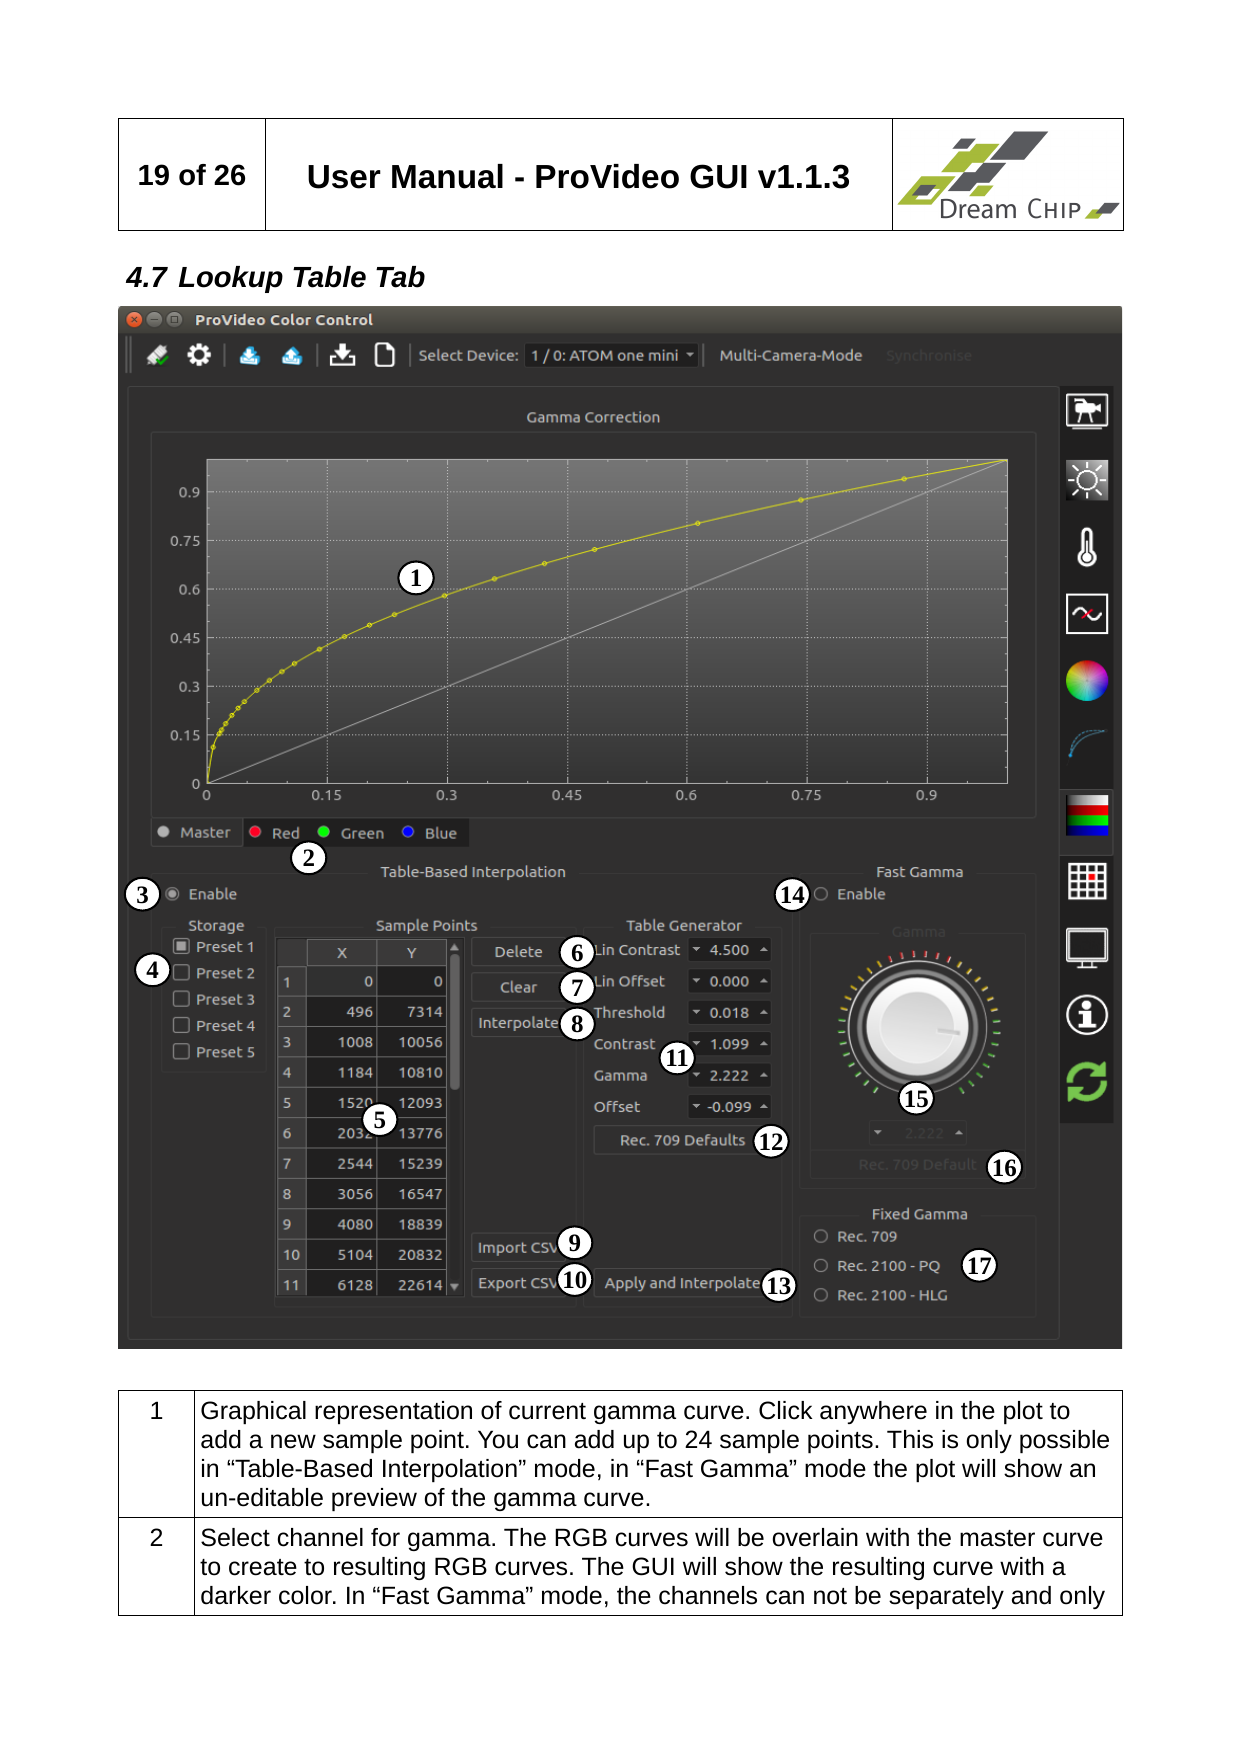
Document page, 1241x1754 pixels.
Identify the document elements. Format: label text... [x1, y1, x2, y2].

subtitle Lookup Table Tab [118, 260, 1122, 293]
picture [118, 306, 1123, 1349]
picture [897, 130, 1120, 220]
table_header Graphical representation of current gamma curve. Click anywhere in the plot to add a new sample point. You can add up to 24 sample points. This is only possible in “Table-Based Interpolation” mode, in “Fast Gamma” mode the plot will show an un-editable preview of the gamma curve. [195, 1391, 1122, 1517]
table_header 1 [119, 1391, 194, 1517]
table_cell Select channel for gamma. The RGB curves will be overlain with the master curve to create to resulting RGB curves. The GUI will show the resulting curve with a darker color. In “Fast Gamma” mode, the channels can not be separately and only [195, 1518, 1122, 1615]
table_cell 2 [119, 1518, 194, 1615]
